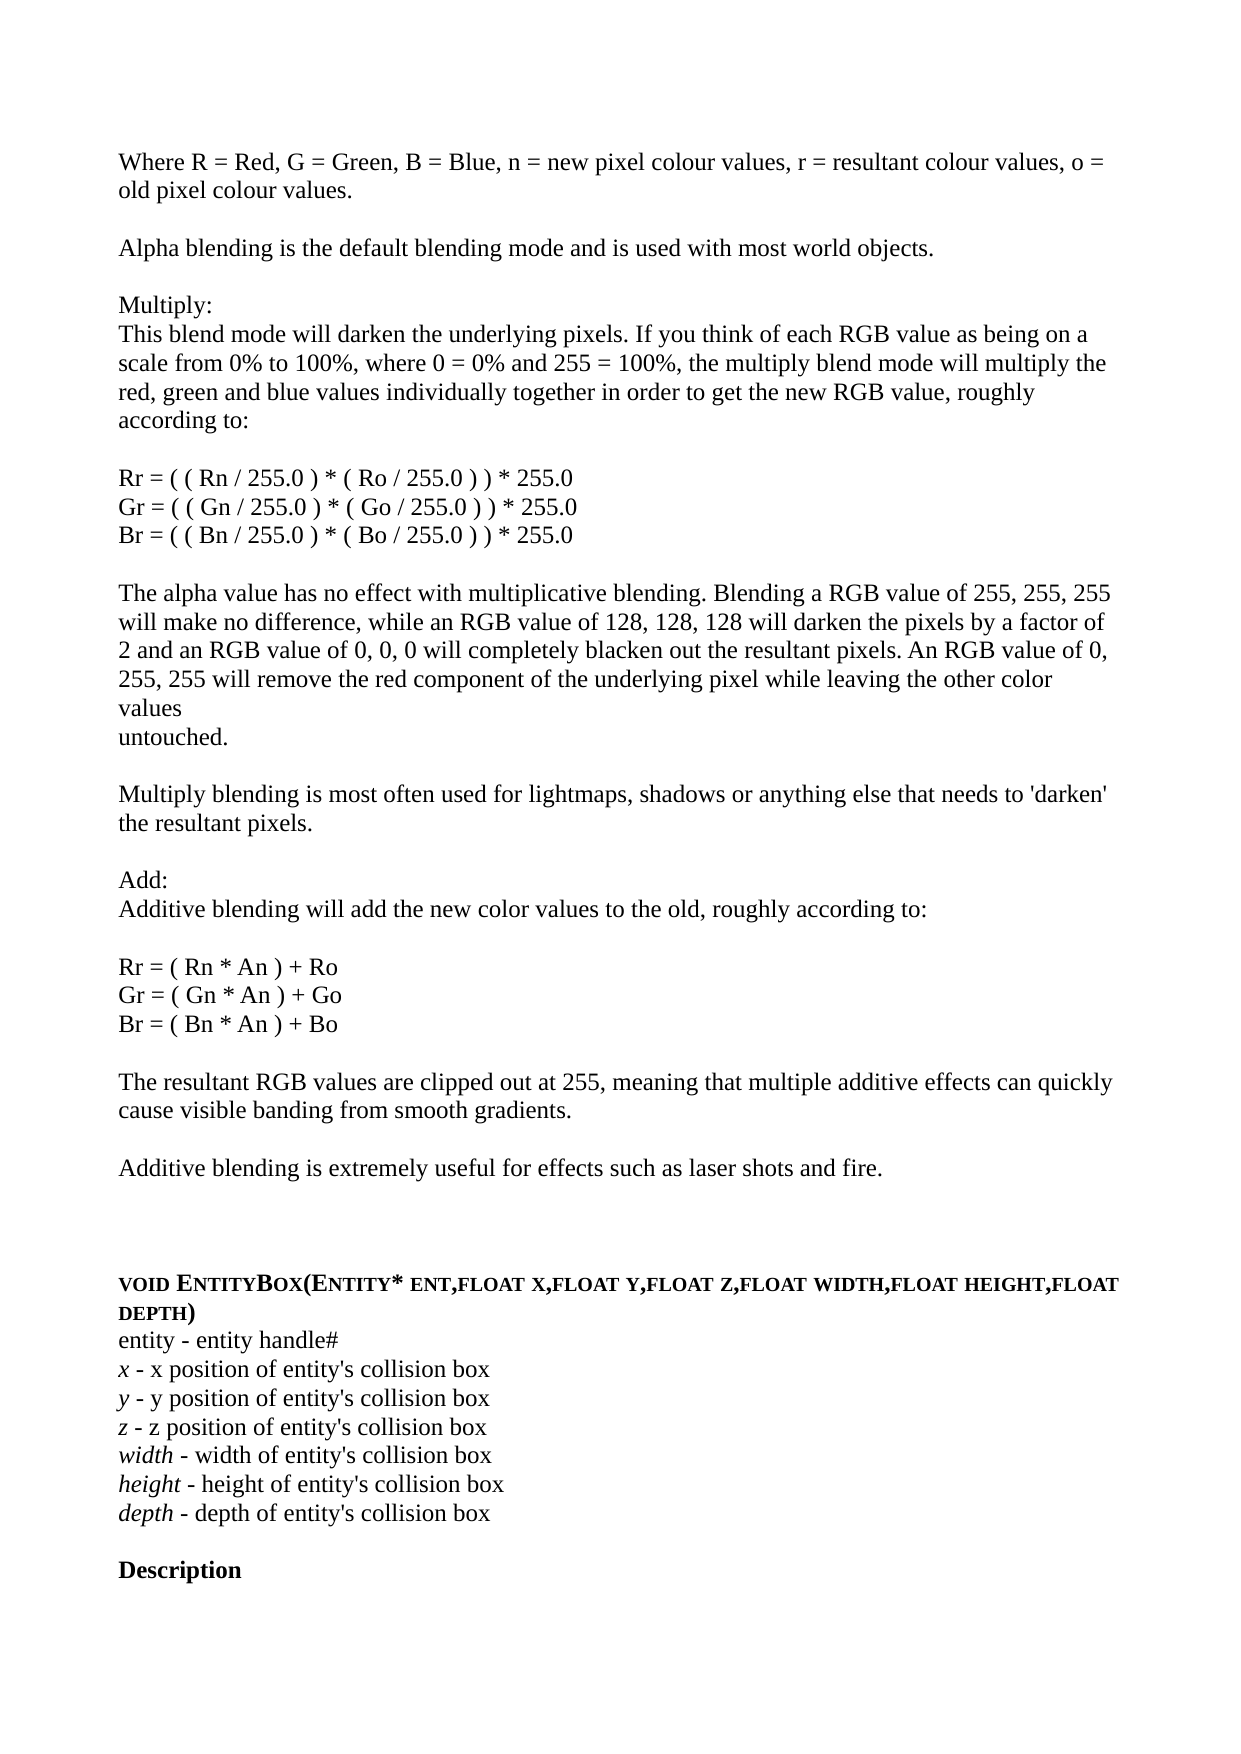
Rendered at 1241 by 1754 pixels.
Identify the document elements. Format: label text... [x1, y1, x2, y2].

text void EntityBox(Entity* ent,float x,float y,float z,float width,float height,float depth) [118, 1268, 1122, 1326]
text depth - depth of entity's collision box [118, 1498, 1122, 1527]
text Description [118, 1556, 1122, 1584]
text width - width of entity's collision box [118, 1441, 1122, 1469]
text x - x position of entity's collision box [118, 1354, 1122, 1383]
text z - z position of entity's collision box [118, 1412, 1122, 1441]
text height - height of entity's collision box [118, 1469, 1122, 1498]
text Where R = Red, G = Green, B = Blue, n = new pixel colour values, r = resultant colour values, o = old pixel colour values. Alpha blending is the default blending mode and is used with most world objects. Multiply: This blend mode will darken the underlying pixels. If you think of each RGB value as being on a scale from 0% to 100%, where 0 = 0% and 255 = 100%, the multiply blend mode will multiply the red, green and blue values individually together in order to get the new RGB value, roughly according to: Rr = ( ( Rn / 255.0 ) * ( Ro / 255.0 ) ) * 255.0 Gr = ( ( Gn / 255.0 ) * ( Go / 255.0 ) ) * 255.0 Br = ( ( Bn / 255.0 ) * ( Bo / 255.0 ) ) * 255.0 The alpha value has no effect with multiplicative blending. Blending a RGB value of 255, 255, 255 will make no difference, while an RGB value of 128, 128, 128 will darken the pixels by a factor of 2 and an RGB value of 0, 0, 0 will completely blacken out the resultant pixels. An RGB value of 0, 255, 255 will remove the red component of the underlying pixel while leaving the other color values untouched. Multiply blending is most often used for lightmaps, shadows or anything else that needs to 'darken' the resultant pixels. Add: Additive blending will add the new color values to the old, roughly according to: Rr = ( Rn * An ) + Ro Gr = ( Gn * An ) + Go Br = ( Bn * An ) + Bo The resultant RGB values are clipped out at 255, meaning that multiple additive effects can quickly cause visible banding from smooth gradients. Additive blending is extremely useful for effects such as laser shots and fire. [118, 118, 1122, 1182]
text y - y position of entity's collision box [118, 1383, 1122, 1412]
text entity - entity handle# [118, 1326, 1122, 1354]
